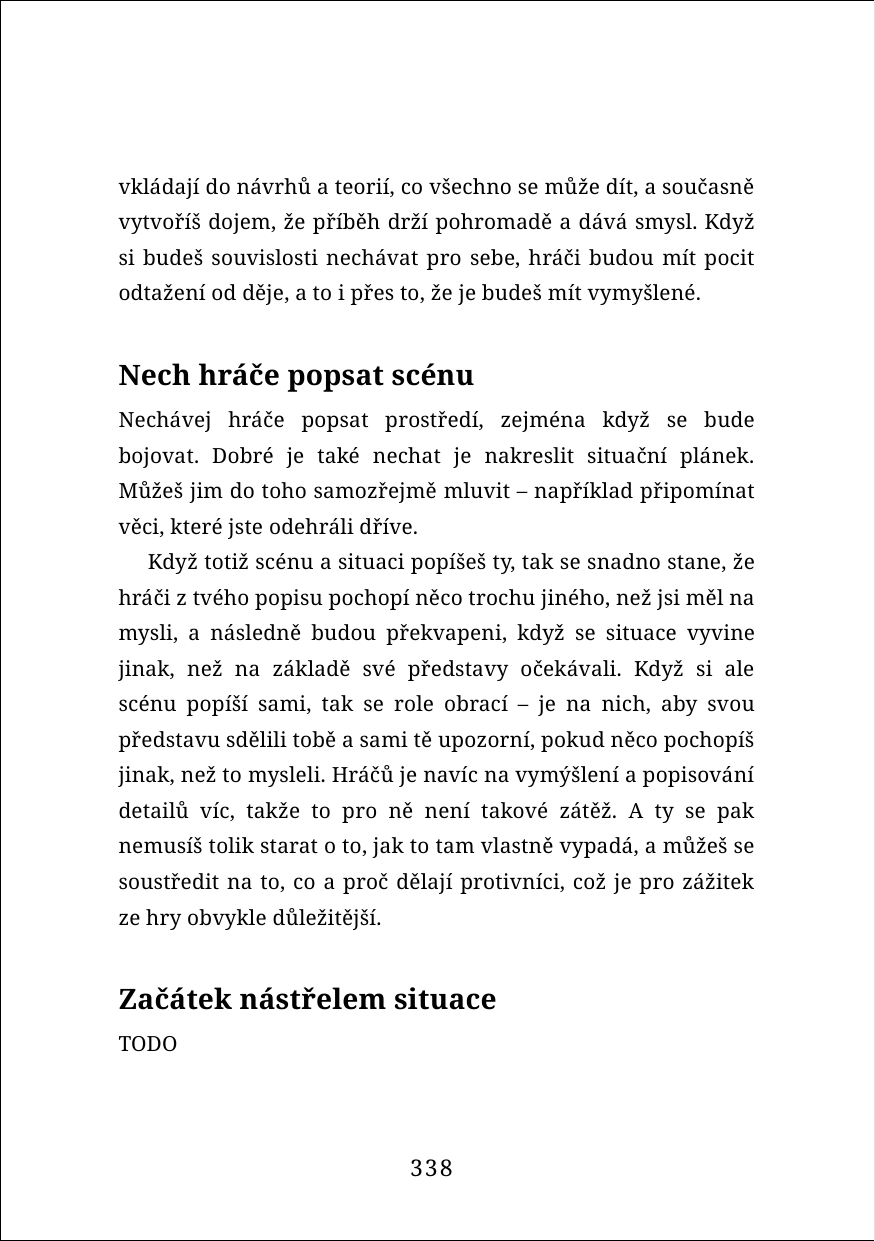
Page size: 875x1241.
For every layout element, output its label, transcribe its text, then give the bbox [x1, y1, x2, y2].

text vkládají do návrhů a teorií, co všechno se může dít, a současně vytvoříš dojem, že příběh drží pohromadě a dává smysl. Když si budeš souvislosti nechávat pro sebe, hráči budou mít pocit odtažení od děje, a to i přes to, že je budeš mít vymyšlené. [118, 172, 756, 307]
subtitle Začátek nástřelem situace [118, 979, 756, 1018]
text Nechávej hráče popsat prostředí, zejména když se bude bojovat. Dobré je také nechat je nakreslit situační plánek. Můžeš jim do toho samozřejmě mluvit – například připomínat věci, které jste odehráli dříve. Když totiž scénu a situaci popíšeš ty, tak se snadno stane, že hráči z tvého popisu pochopí něco trochu jiného, než jsi měl na mysli, a následně budou překvapeni, když se situace vyvine jinak, než na základě své představy očekávali. Když si ale scénu popíší sami, tak se role obrací – je na nich, aby svou představu sdělili tobě a sami tě upozorní, pokud něco pochopíš jinak, než to mysleli. Hráčů je navíc na vymýšlení a popisování detailů víc, takže to pro ně není takové zátěž. A ty se pak nemusíš tolik starat o to, jak to tam vlastně vypadá, a můžeš se soustředit na to, co a proč dělají protivníci, což je pro zážitek ze hry obvykle důležitější. [118, 405, 756, 931]
text TODO [118, 1029, 756, 1058]
subtitle Nech hráče popsat scénu [118, 355, 756, 393]
